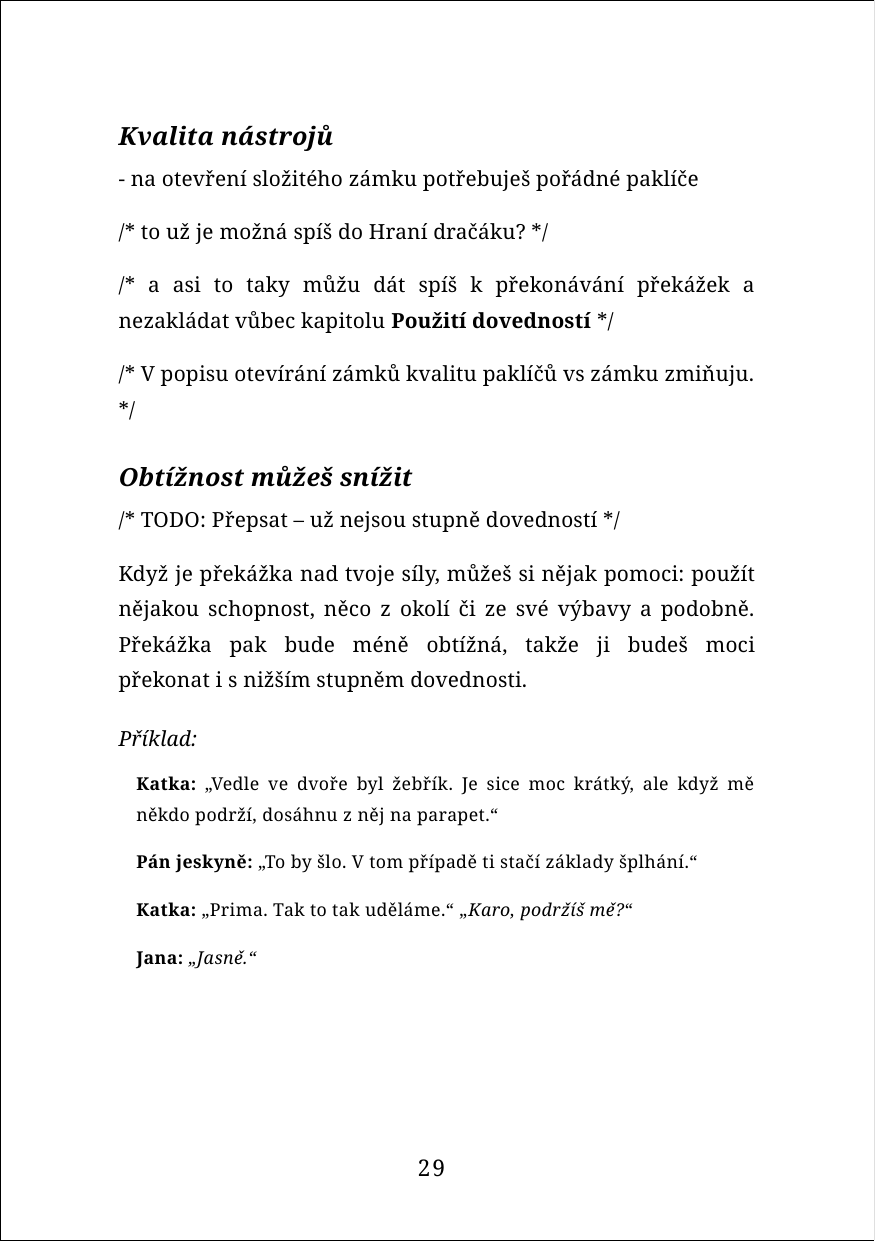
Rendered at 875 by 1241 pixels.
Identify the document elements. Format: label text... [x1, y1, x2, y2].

text /* to už je možná spíš do Hraní dračáku? */ [118, 217, 756, 246]
text Pán jeskyně: „To by šlo. V tom případě ti stačí základy šplhání.“ [136, 850, 756, 874]
text Katka: „Vedle ve dvoře byl žebřík. Je sice moc krátký, ale když mě někdo podrží, dosáhnu z něj na parapet.“ [136, 772, 756, 826]
text Když je překážka nad tvoje síly, můžeš si nějak pomoci: použít nějakou schopnost, něco z okolí či ze své výbavy a podobně. Překážka pak bude méně obtížná, takže ji budeš moci překonat i s nižším stupněm dovednosti. [118, 559, 756, 694]
text /* V popisu otevírání zámků kvalitu paklíčů vs zámku zmiňuju. */ [118, 359, 756, 423]
text - na otevření složitého zámku potřebuješ pořádné paklíče [118, 164, 756, 192]
text /* TODO: Přepsat – už nejsou stupně dovedností */ [118, 506, 756, 534]
text Příklad: [118, 724, 756, 753]
text /* a asi to taky můžu dát spíš k překonávání překážek a nezakládat vůbec kapitolu Použití dovedností */ [118, 271, 756, 334]
subtitle Obtížnost můžeš snížit [118, 460, 756, 494]
subtitle Kvalita nástrojů [118, 118, 756, 152]
text Jana: „Jasně.“ [136, 946, 756, 970]
text Katka: „Prima. Tak to tak uděláme.“ „Karo, podržíš mě?“ [136, 898, 756, 922]
